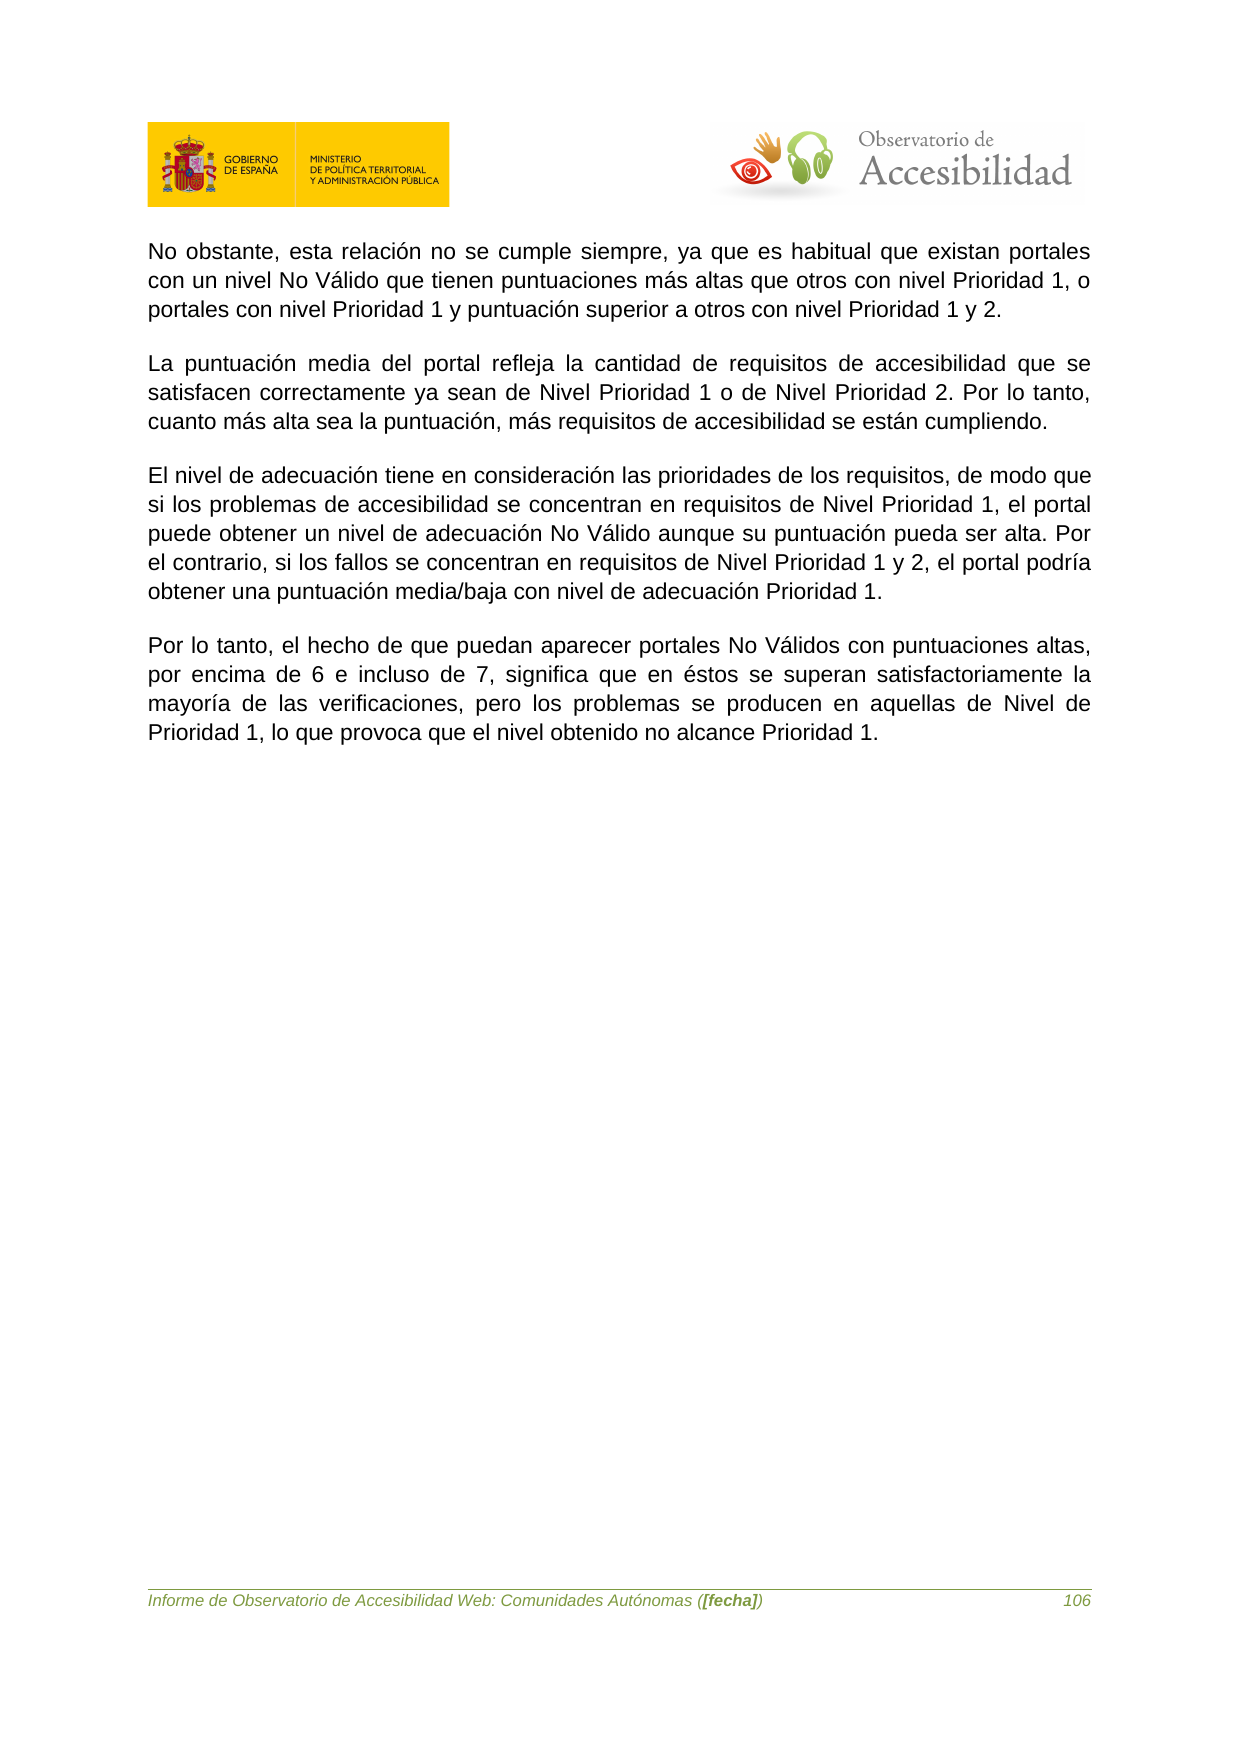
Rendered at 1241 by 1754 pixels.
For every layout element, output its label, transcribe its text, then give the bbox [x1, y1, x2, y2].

text La puntuación media del portal refleja la cantidad de requisitos de accesibilidad que se satisfacen correctamente ya sean de Nivel Prioridad 1 o de Nivel Prioridad 2. Por lo tanto, cuanto más alta sea la puntuación, más requisitos de accesibilidad se están cumpliendo. [148, 350, 1092, 434]
text Por lo tanto, el hecho de que puedan aparecer portales No Válidos con puntuaciones altas, por encima de 6 e incluso de 7, significa que en éstos se superan satisfactoriamente la mayoría de las verificaciones, pero los problemas se producen en aquellas de Nivel de Prioridad 1, lo que provoca que el nivel obtenido no alcance Prioridad 1. [148, 632, 1092, 745]
text El nivel de adecuación tiene en consideración las prioridades de los requisitos, de modo que si los problemas de accesibilidad se concentran en requisitos de Nivel Prioridad 1, el portal puede obtener un nivel de adecuación No Válido aunque su puntuación pueda ser alta. Por el contrario, si los fallos se concentran en requisitos de Nivel Prioridad 1 y 2, el portal podría obtener una puntuación media/baja con nivel de adecuación Prioridad 1. [148, 462, 1092, 604]
text No obstante, esta relación no se cumple siempre, ya que es habitual que existan portales con un nivel No Válido que tienen puntuaciones más altas que otros con nivel Prioridad 1, o portales con nivel Prioridad 1 y puntuación superior a otros con nivel Prioridad 1 y 2. [148, 238, 1092, 322]
